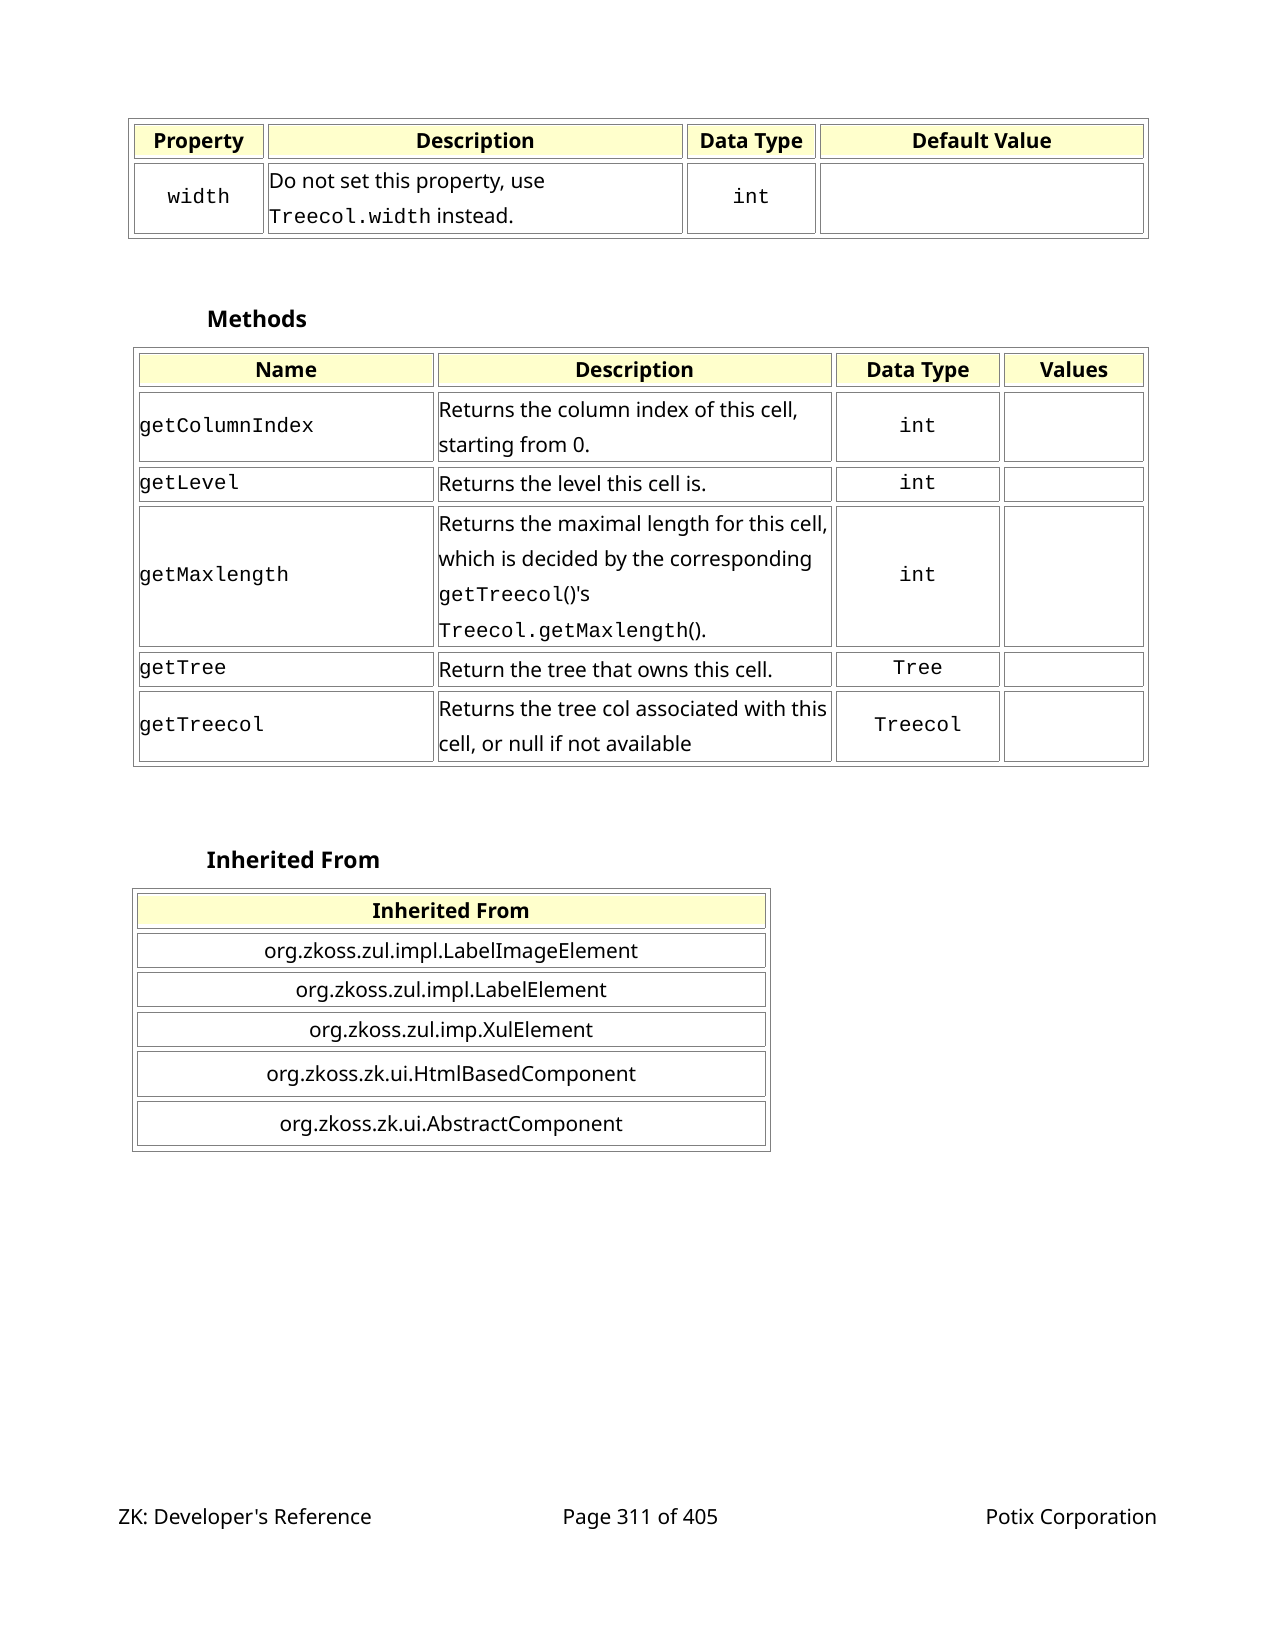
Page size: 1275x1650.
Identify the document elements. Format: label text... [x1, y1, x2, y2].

subtitle Inherited From [207, 844, 1157, 875]
table_cell [1002, 386, 1146, 461]
table_cell Returns the column index of this cell, starting from 0. [435, 386, 833, 461]
table_cell Return the tree that owns this cell. [435, 646, 833, 686]
table_cell [821, 164, 1143, 233]
table_header Property [131, 119, 266, 158]
table_cell getColumnIndex [136, 386, 435, 461]
table_header Values [1002, 348, 1146, 386]
table_cell [1002, 686, 1146, 761]
table_cell getMaxlength [136, 501, 435, 646]
table_cell getTreecol [136, 686, 435, 761]
table_cell int [834, 461, 1002, 501]
table_cell [1005, 393, 1143, 461]
table_cell org.zkoss.zul.impl.LabelImageElement [134, 928, 768, 967]
table_header Data Type [834, 348, 1002, 386]
table_header Description [266, 119, 685, 158]
table_cell [1002, 461, 1146, 501]
table_header Default Value [818, 119, 1146, 158]
table_cell getTree [136, 646, 435, 686]
table_cell Do not set this property, use Treecol.width instead. [266, 158, 685, 233]
table_cell Returns the maximal length for this cell, which is decided by the corresponding getTreecol()'s Treecol.getMaxlength(). [435, 501, 833, 646]
table_cell [1002, 646, 1146, 686]
table_cell org.zkoss.zul.impl.LabelElement [134, 967, 768, 1006]
table_cell getLevel [136, 461, 435, 501]
table_cell int [834, 386, 1002, 461]
table_cell org.zkoss.zk.ui.HtmlBasedComponent [134, 1046, 768, 1096]
table_cell [1002, 501, 1146, 646]
table_header Data Type [685, 119, 817, 158]
table_cell org.zkoss.zk.ui.AbstractComponent [134, 1096, 768, 1145]
table_cell [1005, 507, 1143, 646]
table_cell [1005, 653, 1143, 686]
table_cell [818, 158, 1146, 233]
subtitle Methods [207, 303, 1157, 334]
table_cell [1005, 692, 1143, 761]
table_cell org.zkoss.zul.imp.XulElement [134, 1006, 768, 1046]
table_cell int [834, 501, 1002, 646]
table_cell Treecol [834, 686, 1002, 761]
table_cell Tree [834, 646, 1002, 686]
table_header Description [435, 348, 833, 386]
table_cell Returns the tree col associated with this cell, or null if not available [435, 686, 833, 761]
table_cell [1005, 468, 1143, 501]
table_header Inherited From [134, 889, 768, 927]
table_cell int [685, 158, 817, 233]
table_cell Returns the level this cell is. [435, 461, 833, 501]
table_header Name [136, 348, 435, 386]
table_cell width [131, 158, 266, 233]
